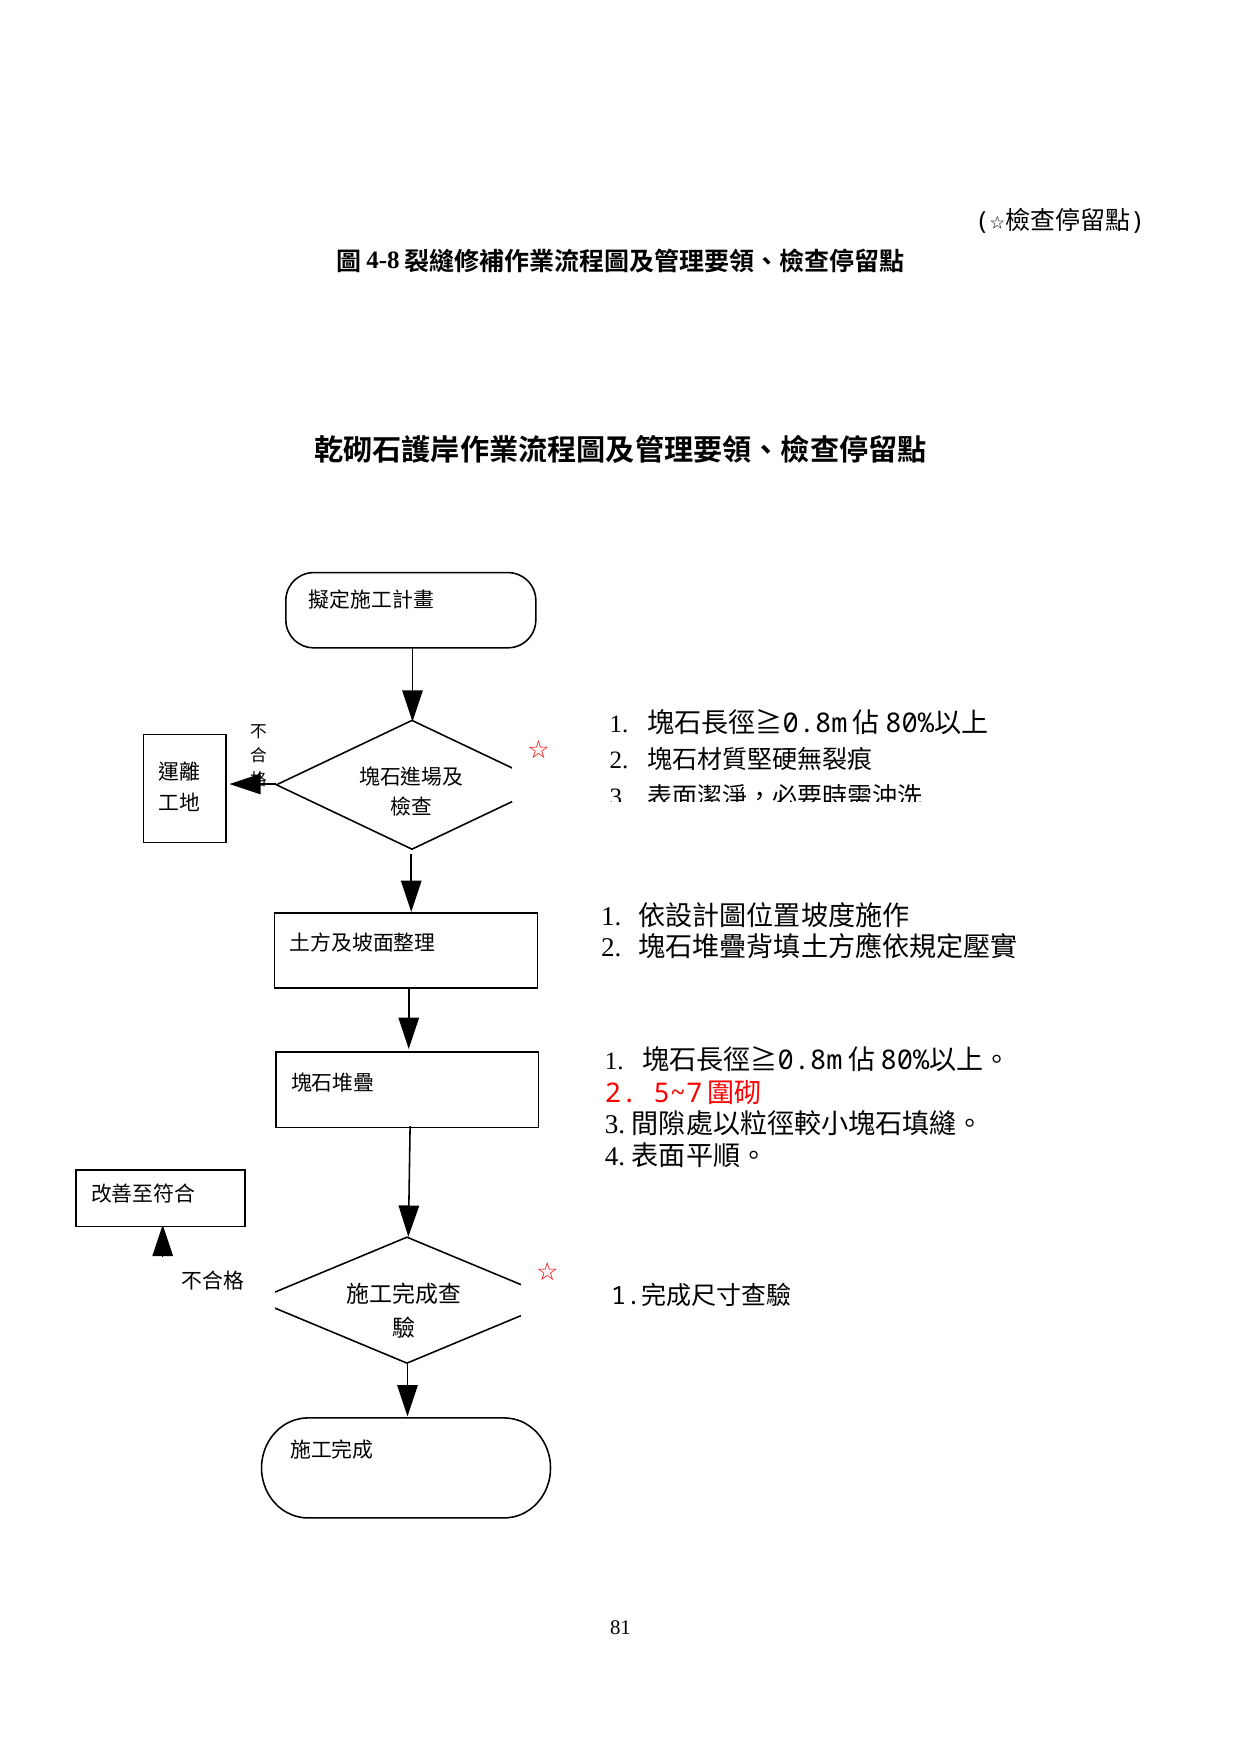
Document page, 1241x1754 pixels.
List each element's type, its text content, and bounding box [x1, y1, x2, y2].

list 依設計圖位置坡度施作 [601, 900, 1096, 931]
text 4. 表面平順。 [604, 1140, 1099, 1171]
text ☆ [527, 735, 572, 764]
text 3. 間隙處以粒徑較小塊石填縫。 [604, 1109, 1099, 1140]
list 塊石長徑≧0.8m佔80%以上 [609, 701, 1104, 740]
text ☆ [536, 1257, 581, 1286]
text 2. 5~7圍砌 [604, 1077, 1099, 1109]
text 不合格 [165, 1264, 260, 1294]
text 乾砌石護岸作業流程圖及管理要領、檢查停留點 [71, 406, 1169, 468]
list 塊石材質堅硬無裂痕 [609, 740, 1104, 776]
list 表面潔淨，必要時需沖洗 [609, 776, 1104, 802]
list 塊石長徑≧0.8m佔80%以上。 [604, 1038, 1099, 1077]
text 圖4-8裂縫修補作業流程圖及管理要領、檢查停留點 [71, 193, 1174, 281]
text (☆檢查停留點) [974, 201, 1159, 237]
list 塊石堆疊背填土方應依規定壓實 [601, 931, 1096, 962]
text 1.完成尺寸查驗 [611, 1276, 1043, 1312]
